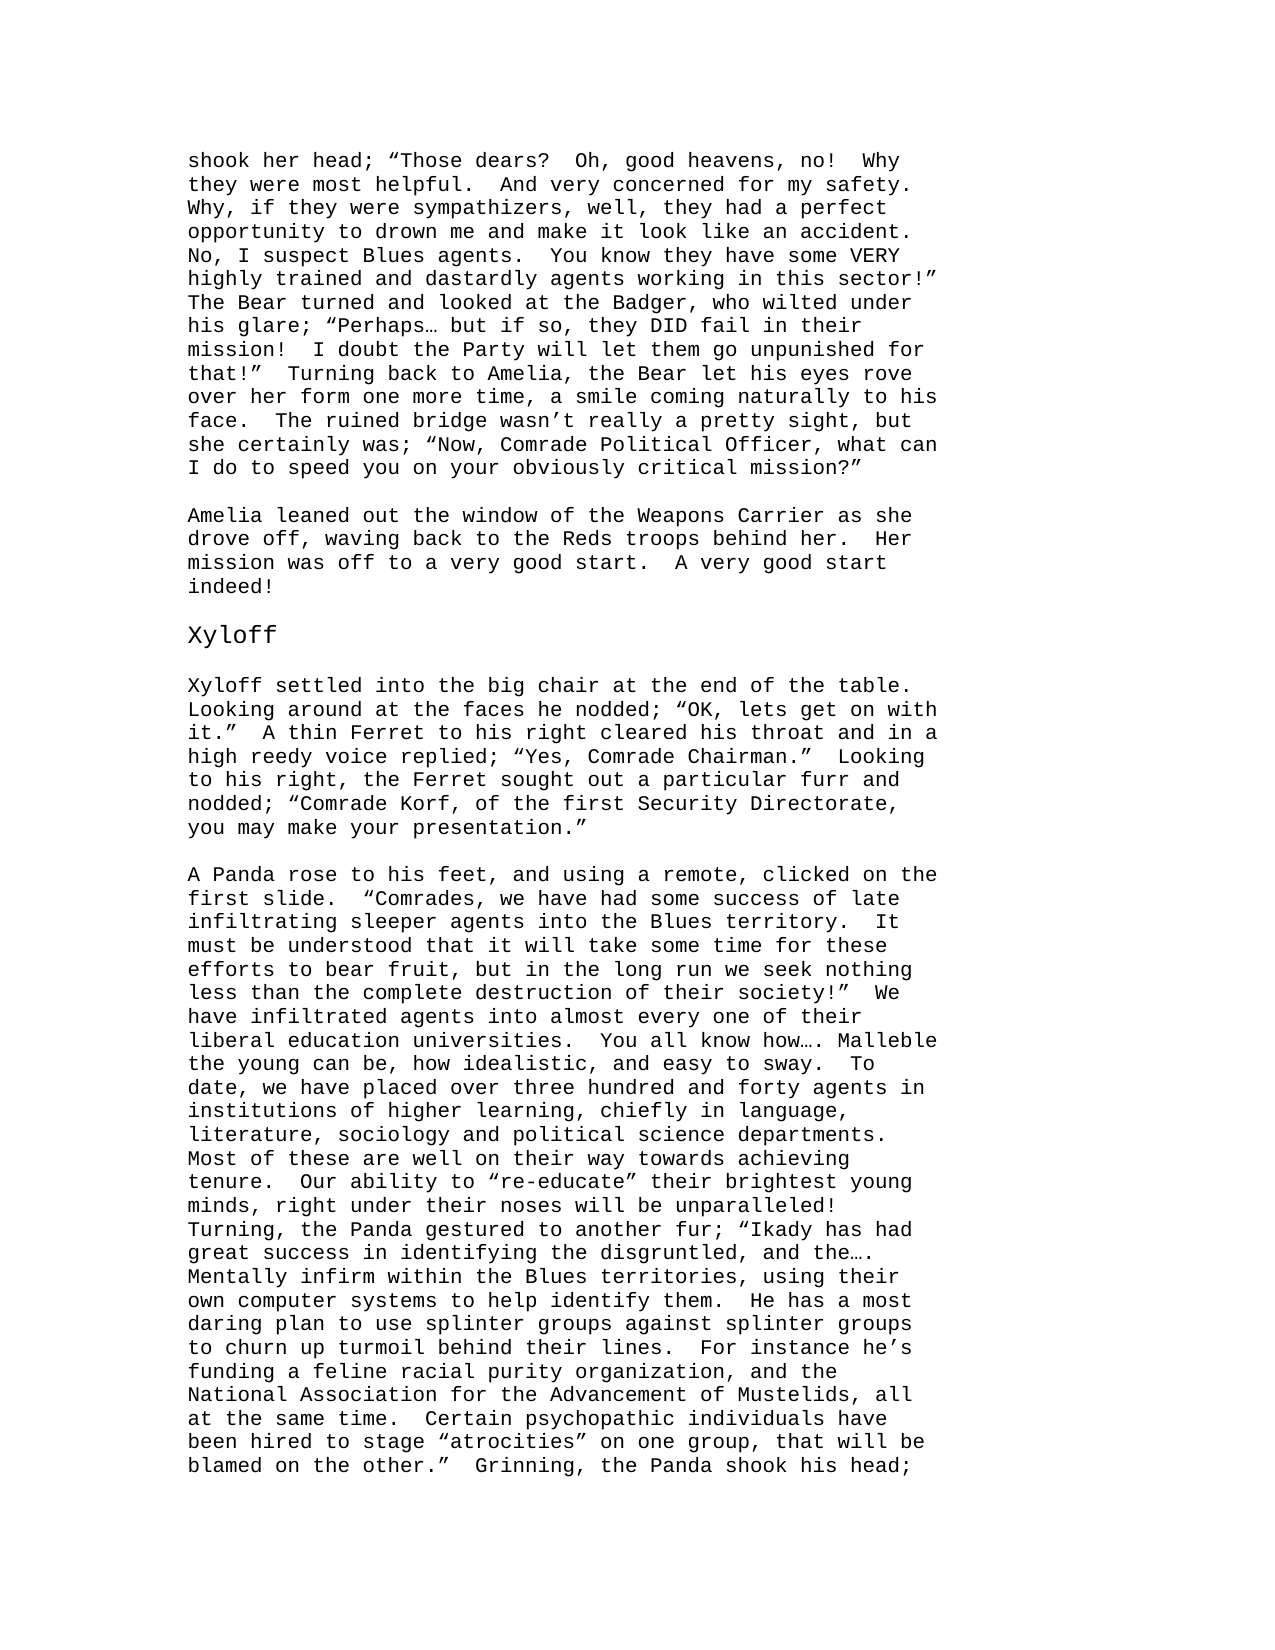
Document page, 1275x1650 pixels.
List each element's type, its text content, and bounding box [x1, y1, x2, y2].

text Xyloff settled into the big chair at the end of the table. Looking around at the faces he nodded; “OK, lets get on with it.” A thin Ferret to his right cleared his throat and in a high reedy voice replied; “Yes, Comrade Chairman.” Looking to his right, the Ferret sought out a particular furr and nodded; “Comrade Korf, of the first Security Directorate, you may make your presentation.” [187, 675, 937, 840]
text A Panda rose to his feet, and using a remote, clicked on the first slide. “Comrades, we have had some success of late infiltrating sleeper agents into the Blues territory. It must be understood that it will take some time for these efforts to bear fruit, but in the long run we seek nothing less than the complete destruction of their society!” We have infiltrated agents into almost every one of their liberal education universities. You all know how…. Malleble the young can be, how idealistic, and easy to sway. To date, we have placed over three hundred and forty agents in institutions of higher learning, chiefly in language, literature, sociology and political science departments. Most of these are well on their way towards achieving tenure. Our ability to “re-educate” their brightest young minds, right under their noses will be unparalleled! Turning, the Panda gestured to another fur; “Ikady has had great success in identifying the disgruntled, and the…. Mentally infirm within the Blues territories, using their own computer systems to help identify them. He has a most daring plan to use splinter groups against splinter groups to churn up turmoil behind their lines. For instance he’s funding a feline racial purity organization, and the National Association for the Advancement of Mustelids, all at the same time. Certain psychopathic individuals have been hired to stage “atrocities” on one group, that will be blamed on the other.” Grinning, the Panda shook his head; [187, 864, 937, 1479]
text Amelia leaned out the window of the Weapons Carrier as she drove off, waving back to the Reds troops behind her. Her mission was off to a very good start. A very good start indeed! [187, 505, 937, 599]
text shook her head; “Those dears? Oh, good heavens, no! Why they were most helpful. And very concerned for my safety. Why, if they were sympathizers, well, they had a perfect opportunity to drown me and make it look like an accident. No, I suspect Blues agents. You know they have some VERY highly trained and dastardly agents working in this sector!” The Bear turned and looked at the Badger, who wilted under his glare; “Perhaps… but if so, they DID fail in their mission! I doubt the Party will let them go unpunished for that!” Turning back to Amelia, the Bear let his eyes rove over her form one more time, a smile coming naturally to his face. The ruined bridge wasn’t really a pretty sight, but she certainly was; “Now, Comrade Political Officer, what can I do to speed you on your obviously critical mission?” [187, 150, 937, 481]
subtitle Xyloff [187, 623, 937, 651]
